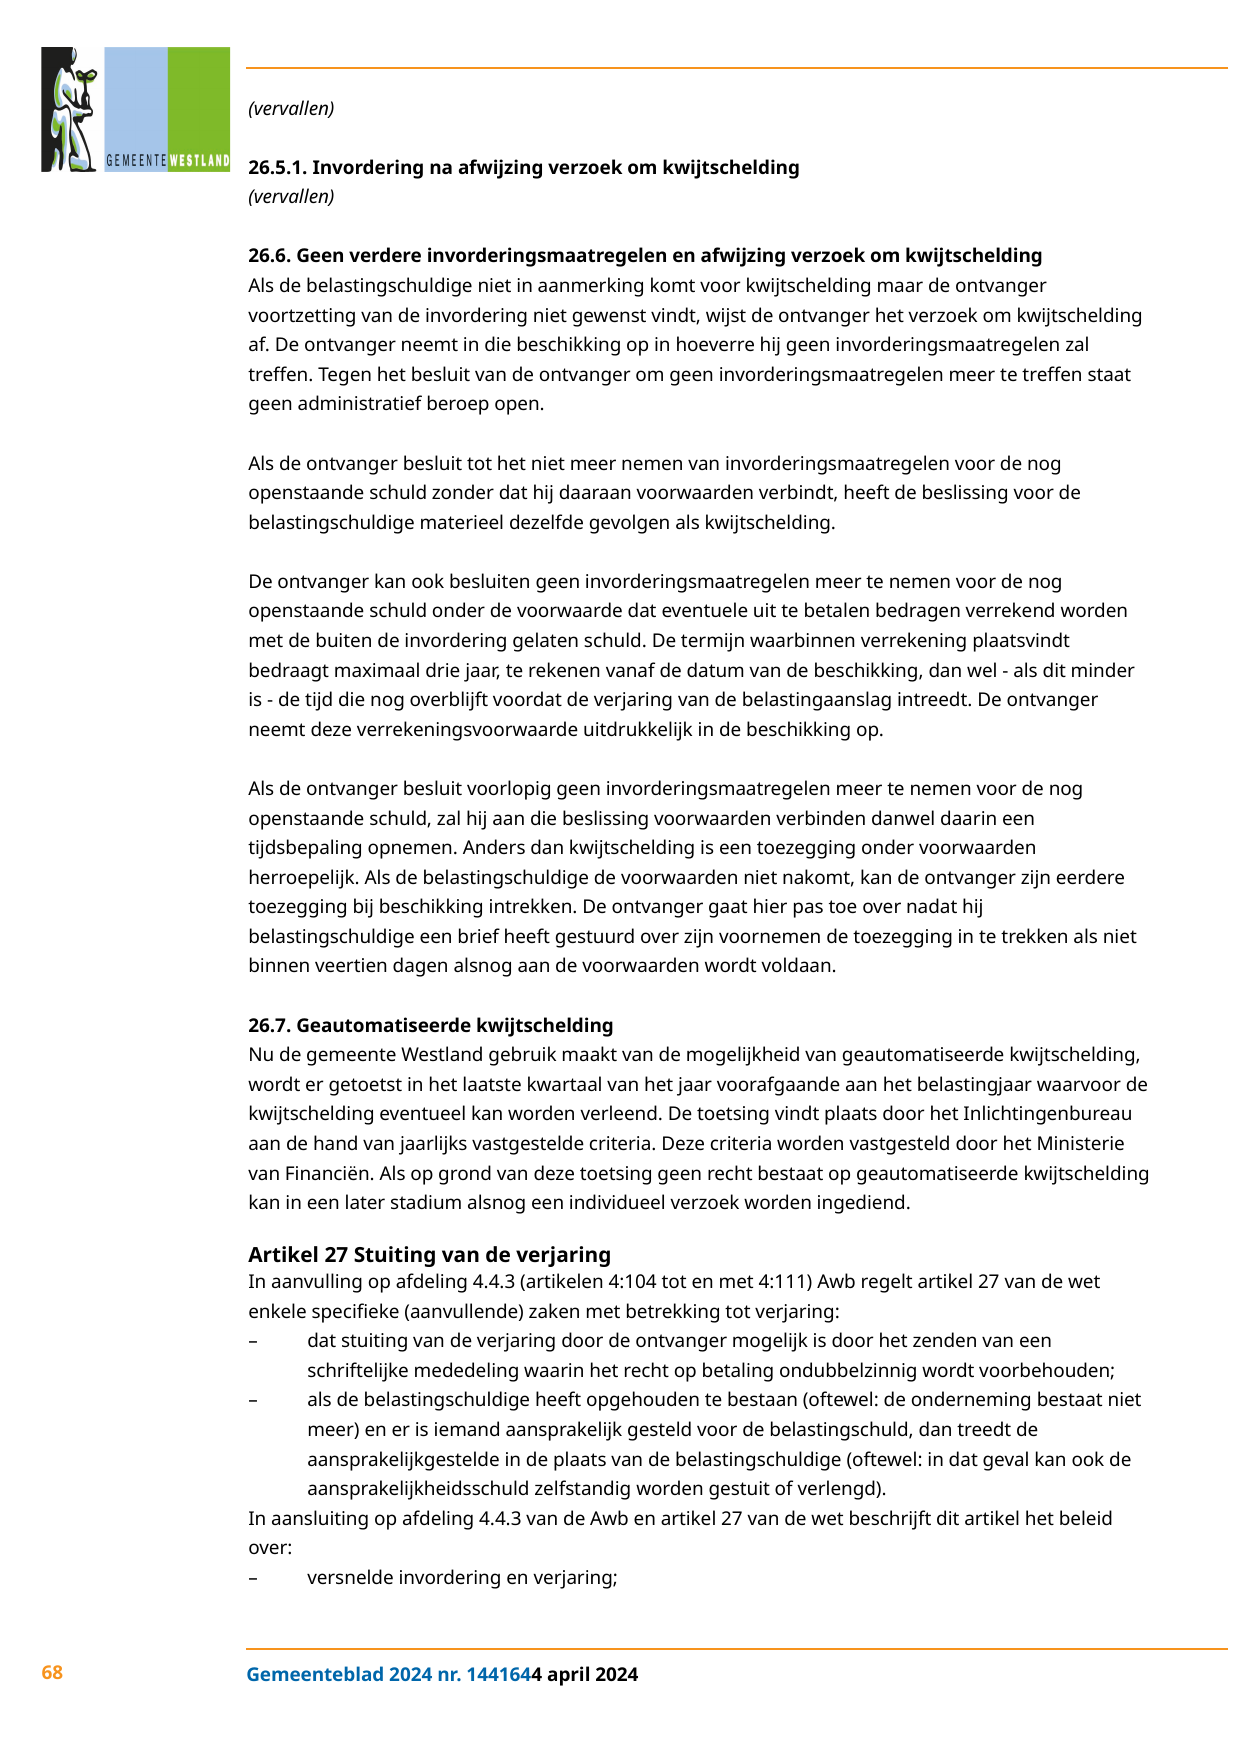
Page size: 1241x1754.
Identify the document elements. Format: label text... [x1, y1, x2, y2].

picture [41, 47, 231, 172]
text 26.5.1. Invordering na afwijzing verzoek om kwijtschelding [248, 154, 1152, 180]
text De ontvanger kan ook besluiten geen invorderingsmaatregelen meer te nemen voor de nog openstaande schuld onder de voorwaarde dat eventuele uit te betalen bedragen verrekend worden met de buiten de invordering gelaten schuld. De termijn waarbinnen verrekening plaatsvindt bedraagt maximaal drie jaar, te rekenen vanaf de datum van de beschikking, dan wel - als dit minder is - de tijd die nog overblijft voordat de verjaring van de belastingaanslag intreedt. De ontvanger neemt deze verrekeningsvoorwaarde uitdrukkelijk in de beschikking op. [248, 568, 1152, 742]
list als de belastingschuldige heeft opgehouden te bestaan (oftewel: de onderneming bestaat niet meer) en er is iemand aansprakelijk gesteld voor de belastingschuld, dan treedt de aansprakelijkgestelde in de plaats van de belastingschuldige (oftewel: in dat geval kan ook de aansprakelijkheidsschuld zelfstandig worden gestuit of verlengd). [248, 1387, 1152, 1501]
text 26.7. Geautomatiseerde kwijtschelding [248, 1012, 1152, 1038]
text (vervallen) [248, 183, 1152, 209]
text (vervallen) [248, 95, 1152, 121]
text Artikel 27 Stuiting van de verjaring [248, 1240, 1152, 1268]
list dat stuiting van de verjaring door de ontvanger mogelijk is door het zenden van een schriftelijke mededeling waarin het recht op betaling ondubbelzinnig wordt voorbehouden; [248, 1327, 1152, 1383]
text In aanvulling op afdeling 4.4.3 (artikelen 4:104 tot en met 4:111) Awb regelt artikel 27 van de wet enkele specifieke (aanvullende) zaken met betrekking tot verjaring: [248, 1268, 1152, 1323]
text Nu de gemeente Westland gebruik maakt van de mogelijkheid van geautomatiseerde kwijtschelding, wordt er getoetst in het laatste kwartaal van het jaar voorafgaande aan het belastingjaar waarvoor de kwijtschelding eventueel kan worden verleend. De toetsing vindt plaats door het Inlichtingenbureau aan de hand van jaarlijks vastgestelde criteria. Deze criteria worden vastgesteld door het Ministerie van Financiën. Als op grond van deze toetsing geen recht bestaat op geautomatiseerde kwijtschelding kan in een later stadium alsnog een individueel verzoek worden ingediend. [248, 1041, 1152, 1215]
text Als de ontvanger besluit tot het niet meer nemen van invorderingsmaatregelen voor de nog openstaande schuld zonder dat hij daaraan voorwaarden verbindt, heeft de beslissing voor de belastingschuldige materieel dezelfde gevolgen als kwijtschelding. [248, 450, 1152, 535]
text In aansluiting op afdeling 4.4.3 van de Awb en artikel 27 van de wet beschrijft dit artikel het beleid over: [248, 1505, 1152, 1560]
text 26.6. Geen verdere invorderingsmaatregelen en afwijzing verzoek om kwijtschelding [248, 243, 1152, 268]
list versnelde invordering en verjaring; [248, 1564, 1152, 1590]
text Als de ontvanger besluit voorlopig geen invorderingsmaatregelen meer te nemen voor de nog openstaande schuld, zal hij aan die beslissing voorwaarden verbinden danwel daarin een tijdsbepaling opnemen. Anders dan kwijtschelding is een toezegging onder voorwaarden herroepelijk. Als de belastingschuldige de voorwaarden niet nakomt, kan de ontvanger zijn eerdere toezegging bij beschikking intrekken. De ontvanger gaat hier pas toe over nadat hij belastingschuldige een brief heeft gestuurd over zijn voornemen de toezegging in te trekken als niet binnen veertien dagen alsnog aan de voorwaarden wordt voldaan. [248, 775, 1152, 978]
text Als de belastingschuldige niet in aanmerking komt voor kwijtschelding maar de ontvanger voortzetting van de invordering niet gewenst vindt, wijst de ontvanger het verzoek om kwijtschelding af. De ontvanger neemt in die beschikking op in hoeverre hij geen invorderingsmaatregelen zal treffen. Tegen het besluit van de ontvanger om geen invorderingsmaatregelen meer te treffen staat geen administratief beroep open. [248, 272, 1152, 416]
